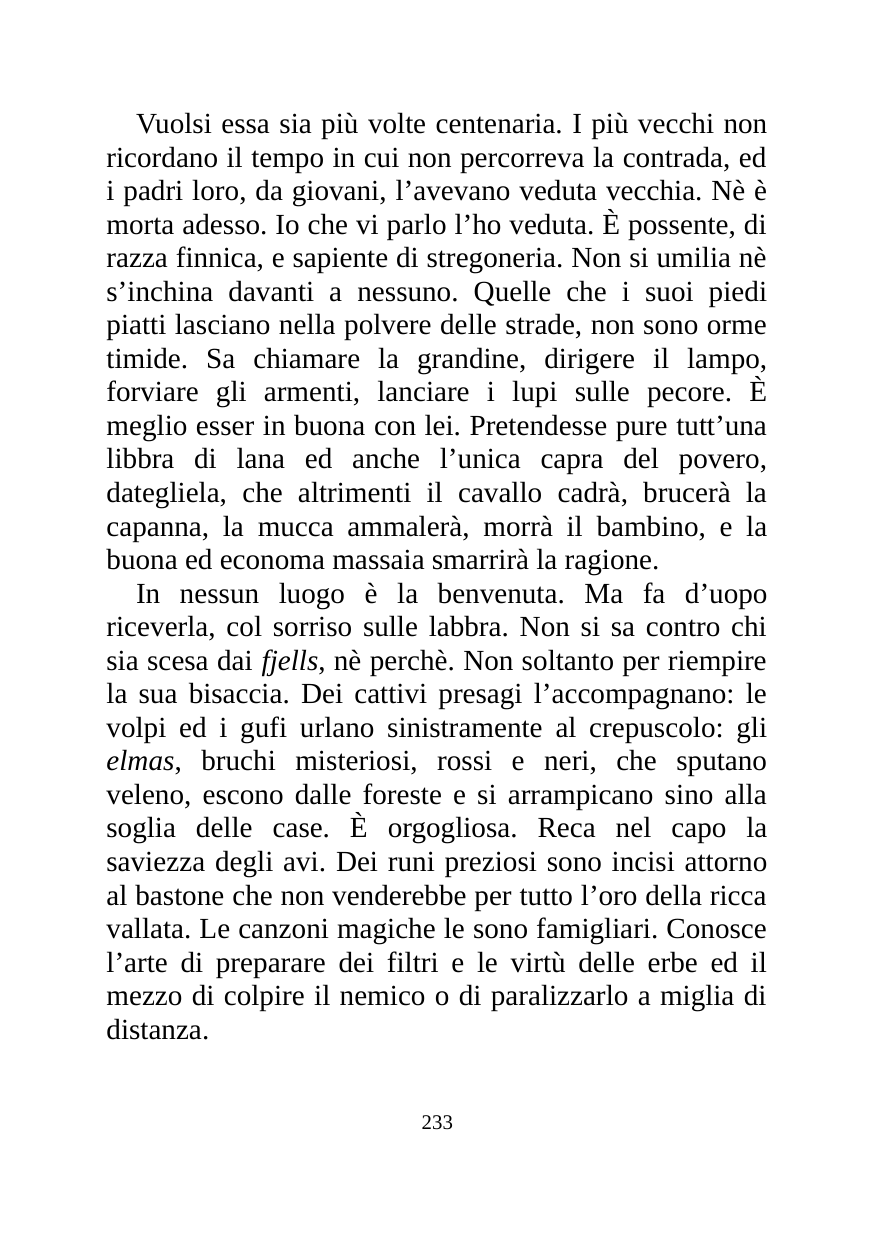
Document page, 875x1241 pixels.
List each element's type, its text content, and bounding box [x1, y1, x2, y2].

text Vuolsi essa sia più volte centenaria. I più vecchi non ricordano il tempo in cui non percorreva la contrada, ed i padri loro, da giovani, l’avevano veduta vecchia. Nè è morta adesso. Io che vi parlo l’ho veduta. È possente, di razza finnica, e sapiente di stregoneria. Non si umilia nè s’inchina davanti a nessuno. Quelle che i suoi piedi piatti lasciano nella polvere delle strade, non sono orme timide. Sa chiamare la grandine, dirigere il lampo, forviare gli armenti, lanciare i lupi sulle pecore. È meglio esser in buona con lei. Pretendesse pure tutt’una libbra di lana ed anche l’unica capra del povero, dategliela, che altrimenti il cavallo cadrà, brucerà la capanna, la mucca ammalerà, morrà il bambino, e la buona ed economa massaia smarrirà la ragione. [106, 106, 768, 576]
text In nessun luogo è la benvenuta. Ma fa d’uopo riceverla, col sorriso sulle labbra. Non si sa contro chi sia scesa dai fjells, nè perchè. Non soltanto per riempire la sua bisaccia. Dei cattivi presagi l’accompagnano: le volpi ed i gufi urlano sinistramente al crepuscolo: gli elmas, bruchi misteriosi, rossi e neri, che sputano veleno, escono dalle foreste e si arrampicano sino alla soglia delle case. È orgogliosa. Reca nel capo la saviezza degli avi. Dei runi preziosi sono incisi attorno al bastone che non venderebbe per tutto l’oro della ricca vallata. Le canzoni magiche le sono famigliari. Conosce l’arte di preparare dei filtri e le virtù delle erbe ed il mezzo di colpire il nemico o di paralizzarlo a miglia di distanza. [106, 576, 768, 1045]
